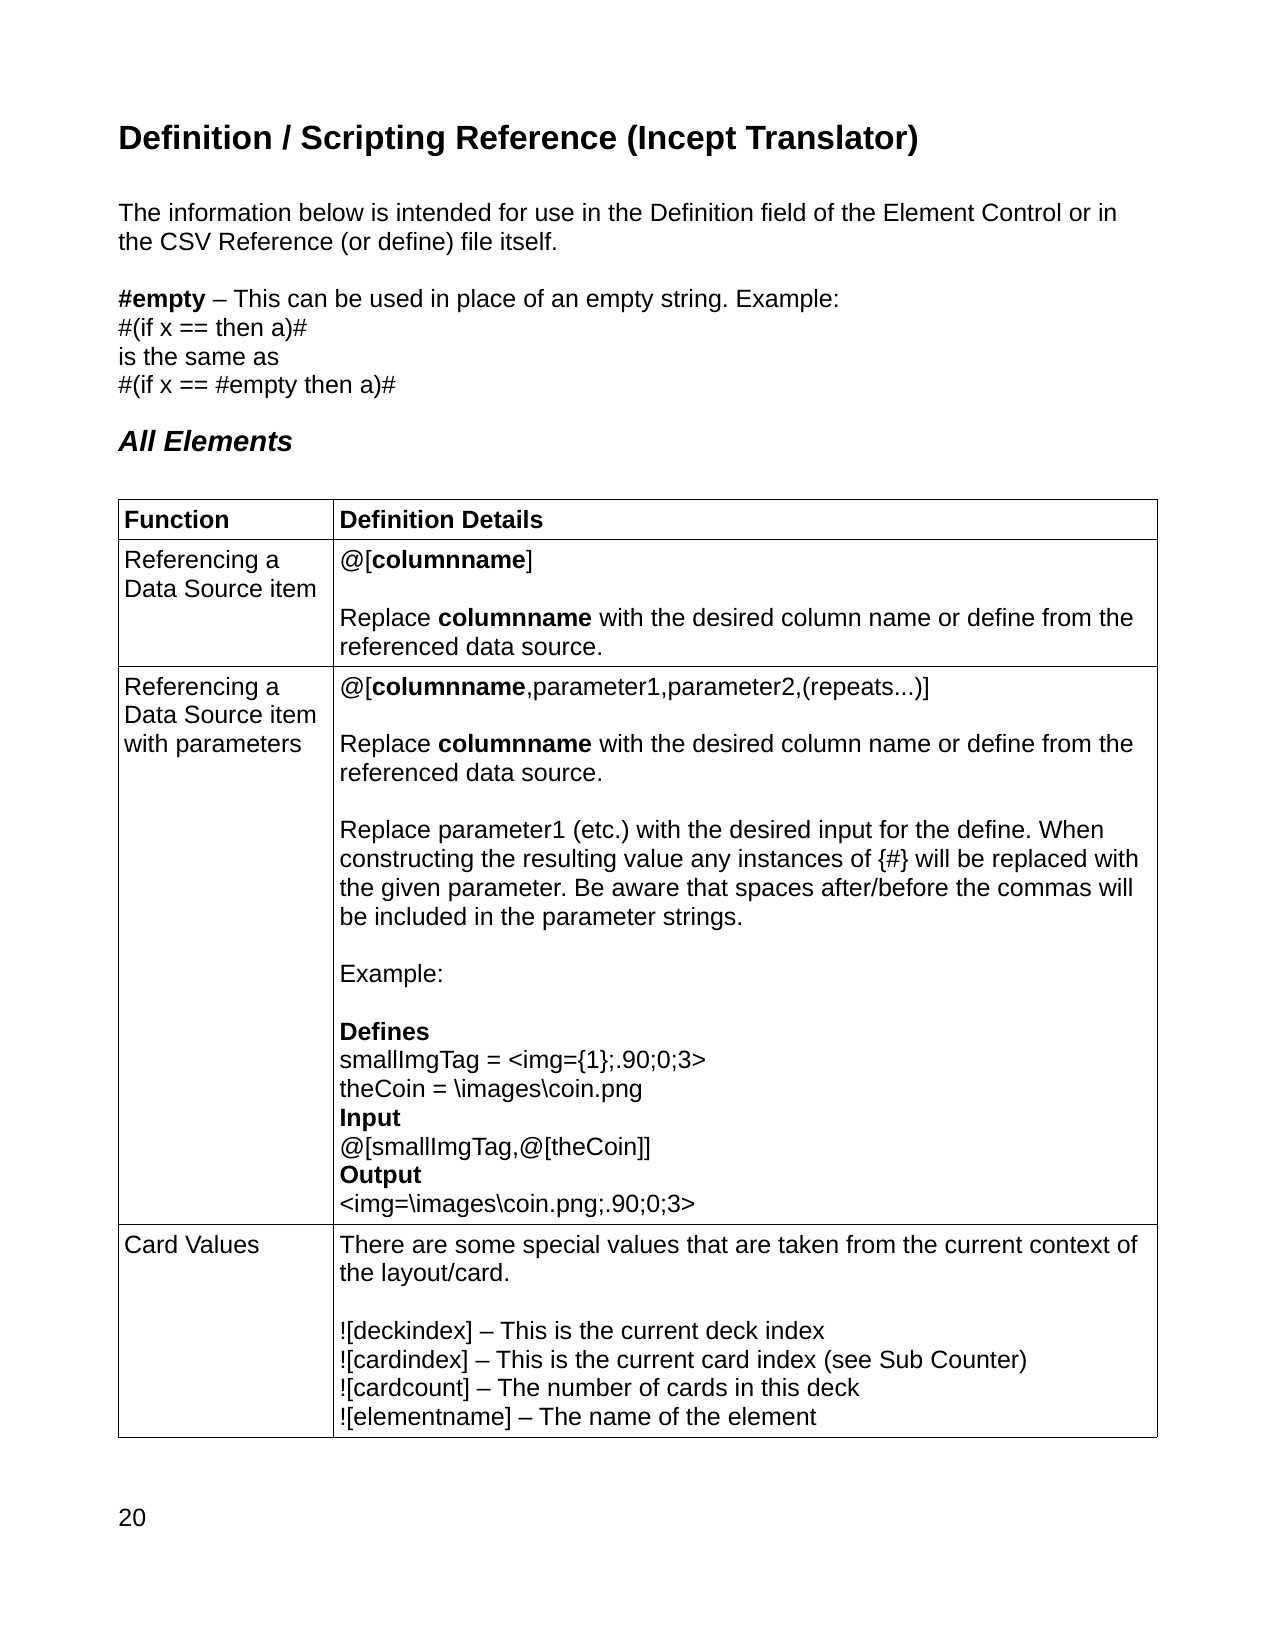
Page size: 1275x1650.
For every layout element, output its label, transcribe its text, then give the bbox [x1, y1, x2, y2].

table_cell Referencing a Data Source item with parameters [119, 667, 333, 1224]
table_cell Referencing a Data Source item [119, 540, 333, 666]
table_header Definition Details [334, 500, 1157, 539]
text is the same as [118, 342, 1157, 371]
text #empty – This can be used in place of an empty string. Example: [118, 284, 1157, 313]
table_cell Card Values [119, 1225, 333, 1437]
text #(if x == #empty then a)# [118, 371, 1157, 399]
text #(if x == then a)# [118, 313, 1157, 342]
table_cell @[columnname,parameter1,parameter2,(repeats...)] Replace columnname with the desired column name or define from the referenced data source. Replace parameter1 (etc.) with the desired input for the define. When constructing the resulting value any instances of {#} will be replaced with the given parameter. Be aware that spaces after/before the commas will be included in the parameter strings. Example: Defines smallImgTag = <img={1};.90;0;3> theCoin = \images\coin.png Input @[smallImgTag,@[theCoin]] Output <img=\images\coin.png;.90;0;3> [334, 667, 1157, 1224]
table_header Function [119, 500, 333, 539]
table_cell There are some special values that are taken from the current context of the layout/card. ![deckindex] – This is the current deck index ![cardindex] – This is the current card index (see Sub Counter) ![cardcount] – The number of cards in this deck ![elementname] – The name of the element [334, 1225, 1157, 1437]
subtitle Definition / Scripting Reference (Incept Translator) [118, 118, 1157, 157]
table_cell @[columnname] Replace columnname with the desired column name or define from the referenced data source. [334, 540, 1157, 666]
subtitle All Elements [118, 424, 1157, 458]
text The information below is intended for use in the Definition field of the Element Control or in the CSV Reference (or define) file itself. [118, 198, 1157, 256]
